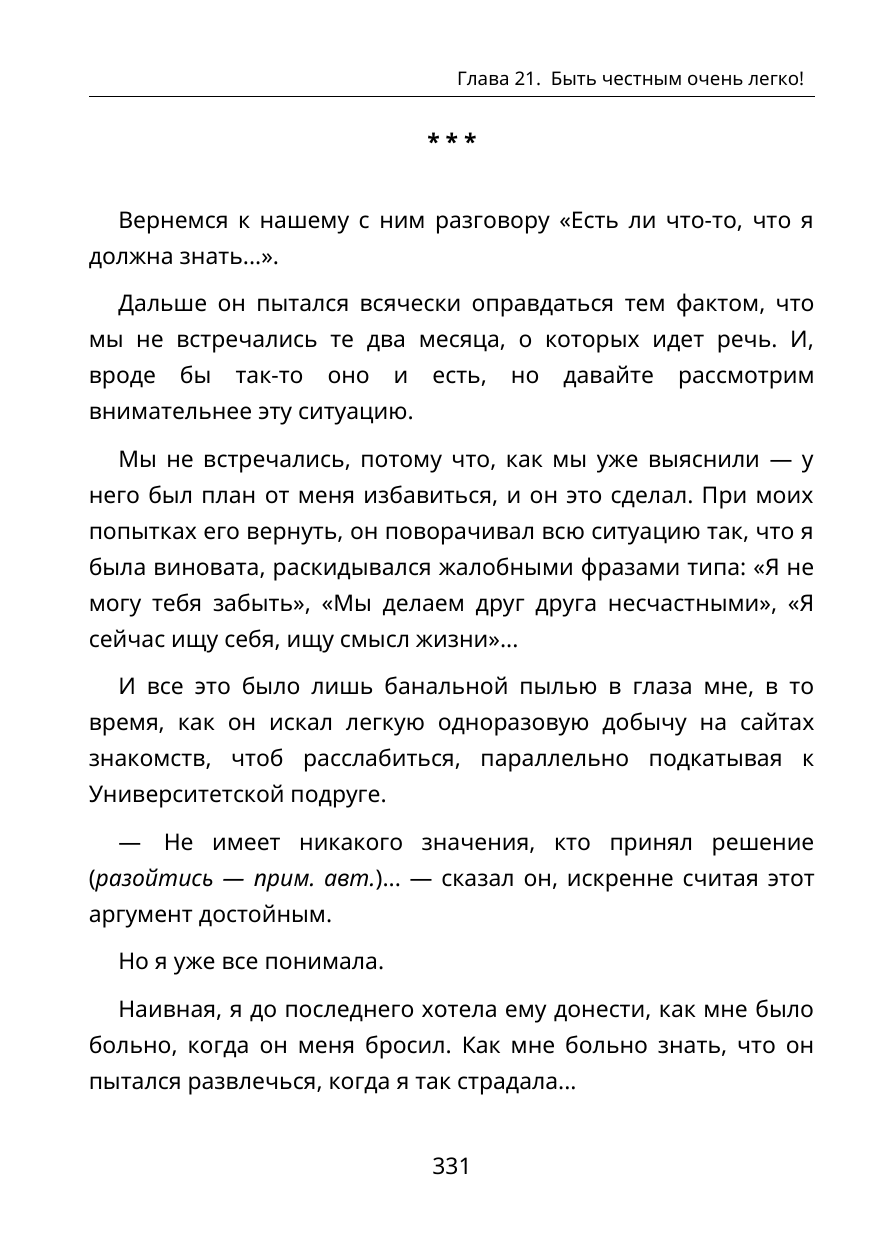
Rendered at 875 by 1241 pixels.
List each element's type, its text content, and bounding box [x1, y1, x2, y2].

list Не имеет никакого значения, кто принял решение (разойтись — прим. авт.)... — сказал он, искренне считая этот аргумент достойным. [88, 826, 815, 929]
text Дальше он пытался всячески оправдаться тем фактом, что мы не встречались те два месяца, о которых идет речь. И, вроде бы так-то оно и есть, но давайте рассмотрим внимательнее эту ситуацию. [88, 287, 815, 426]
text Наивная, я до последнего хотела ему донести, как мне было больно, когда он меня бросил. Как мне больно знать, что он пытался развлечься, когда я так страдала... [88, 993, 815, 1096]
text Вернемся к нашему с ним разговору «Есть ли что-то, что я должна знать...». [88, 204, 815, 271]
text Мы не встречались, потому что, как мы уже выяснили — у него был план от меня избавиться, и он это сделал. При моих попытках его вернуть, он поворачивал всю ситуацию так, что я была виновата, раскидывался жалобными фразами типа: «Я не могу тебя забыть», «Мы делаем друг друга несчастными», «Я сейчас ищу себя, ищу смысл жизни»... [88, 443, 815, 654]
subtitle * * * [88, 126, 815, 157]
text Но я уже все понимала. [88, 945, 815, 977]
text И все это было лишь банальной пылью в глаза мне, в то время, как он искал легкую одноразовую добычу на сайтах знакомств, чтоб расслабиться, параллельно подкатывая к Университетской подруге. [88, 670, 815, 809]
